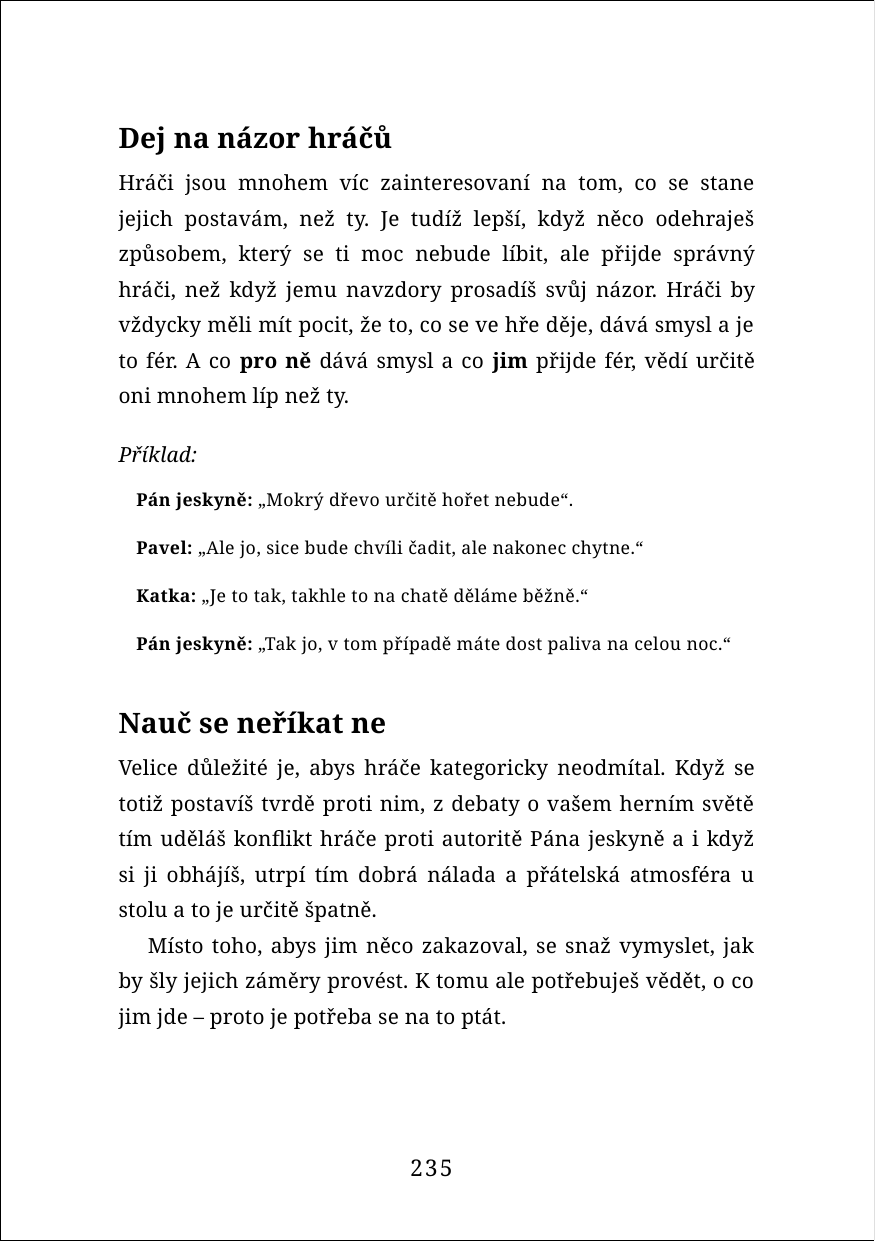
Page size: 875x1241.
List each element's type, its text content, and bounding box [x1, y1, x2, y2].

text Hráči jsou mnohem víc zainteresovaní na tom, co se stane jejich postavám, než ty. Je tudíž lepší, když něco odehraješ způsobem, který se ti moc nebude líbit, ale přijde správný hráči, než když jemu navzdory prosadíš svůj názor. Hráči by vždycky měli mít pocit, že to, co se ve hře děje, dává smysl a je to fér. A co pro ně dává smysl a co jim přijde fér, vědí určitě oni mnohem líp než ty. [118, 168, 756, 410]
subtitle Nauč se neříkat ne [118, 703, 756, 742]
text Pán jeskyně: „Mokrý dřevo určitě hořet nebude“. [136, 488, 756, 512]
subtitle Dej na názor hráčů [118, 118, 756, 157]
text Katka: „Je to tak, takhle to na chatě děláme běžně.“ [136, 584, 756, 608]
text Pán jeskyně: „Tak jo, v tom případě máte dost paliva na celou noc.“ [136, 632, 756, 656]
text Velice důležité je, abys hráče kategoricky neodmítal. Když se totiž postavíš tvrdě proti nim, z debaty o vašem herním světě tím uděláš konflikt hráče proti autoritě Pána jeskyně a i když si ji obhájíš, utrpí tím dobrá nálada a přátelská atmosféra u stolu a to je určitě špatně. Místo toho, abys jim něco zakazoval, se snaž vymyslet, jak by šly jejich záměry provést. K tomu ale potřebuješ vědět, o co jim jde – proto je potřeba se na to ptát. [118, 753, 756, 1030]
text Pavel: „Ale jo, sice bude chvíli čadit, ale nakonec chytne.“ [136, 536, 756, 560]
text Příklad: [118, 441, 756, 469]
